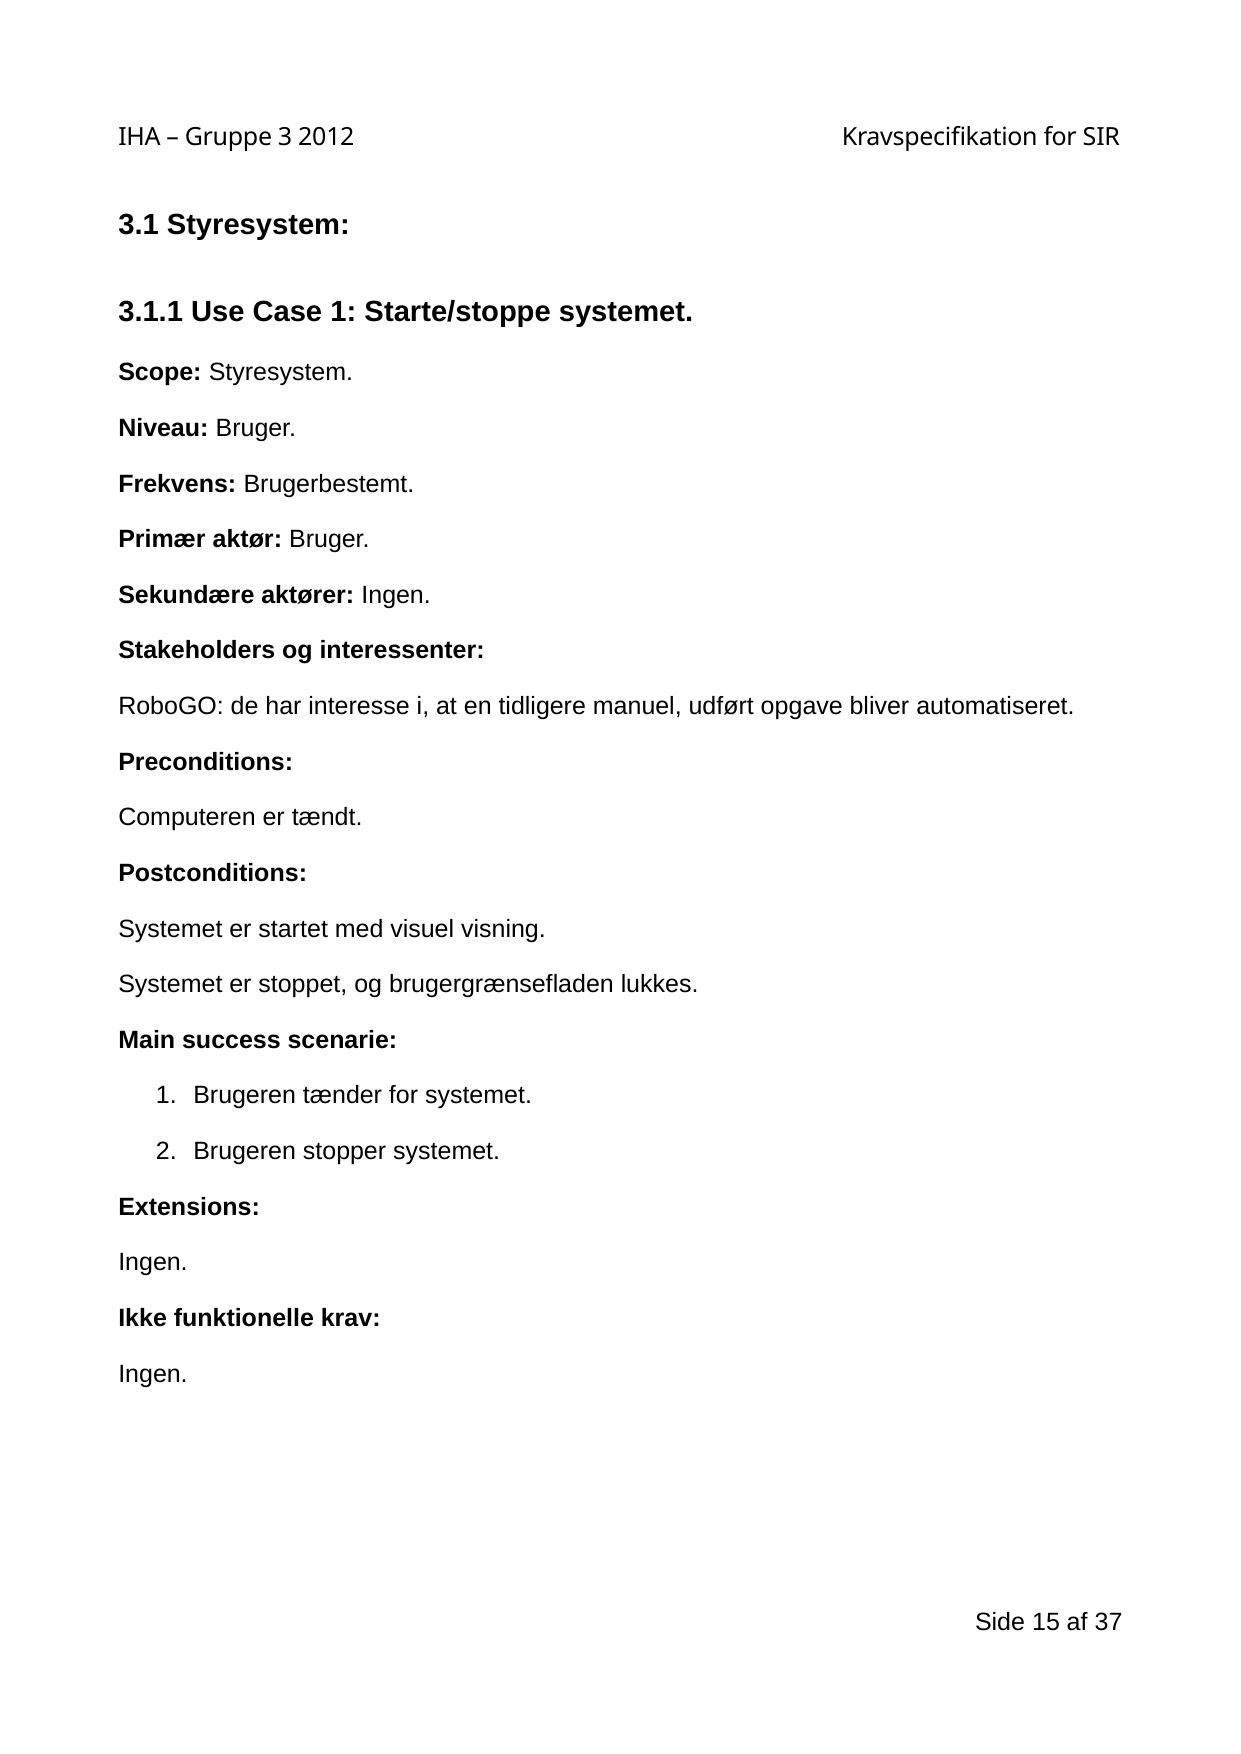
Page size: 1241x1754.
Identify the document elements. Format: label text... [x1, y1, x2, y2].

text Scope: Styresystem. [118, 357, 1122, 386]
text Systemet er stoppet, og brugergrænsefladen lukkes. [118, 969, 1122, 998]
text Niveau: Bruger. [118, 413, 1122, 442]
text Extensions: [118, 1192, 1122, 1220]
text Primær aktør: Bruger. [118, 524, 1122, 553]
text Stakeholders og interessenter: [118, 635, 1122, 664]
text Frekvens: Brugerbestemt. [118, 468, 1122, 497]
list Brugeren tænder for systemet. [156, 1080, 1122, 1109]
text Ingen. [118, 1358, 1122, 1387]
subtitle 3.1.1 Use Case 1: Starte/stoppe systemet. [118, 294, 1122, 328]
text Ikke funktionelle krav: [118, 1303, 1122, 1332]
text RoboGO: de har interesse i, at en tidligere manuel, udført opgave bliver automatiseret. [118, 691, 1122, 720]
text Computeren er tændt. [118, 802, 1122, 831]
text Preconditions: [118, 747, 1122, 775]
text Systemet er startet med visuel visning. [118, 913, 1122, 942]
text Main success scenarie: [118, 1025, 1122, 1053]
text Sekundære aktører: Ingen. [118, 580, 1122, 608]
text Ingen. [118, 1247, 1122, 1276]
list Brugeren stopper systemet. [156, 1136, 1122, 1165]
text Postconditions: [118, 858, 1122, 887]
subtitle 3.1 Styresystem: [118, 207, 1122, 240]
